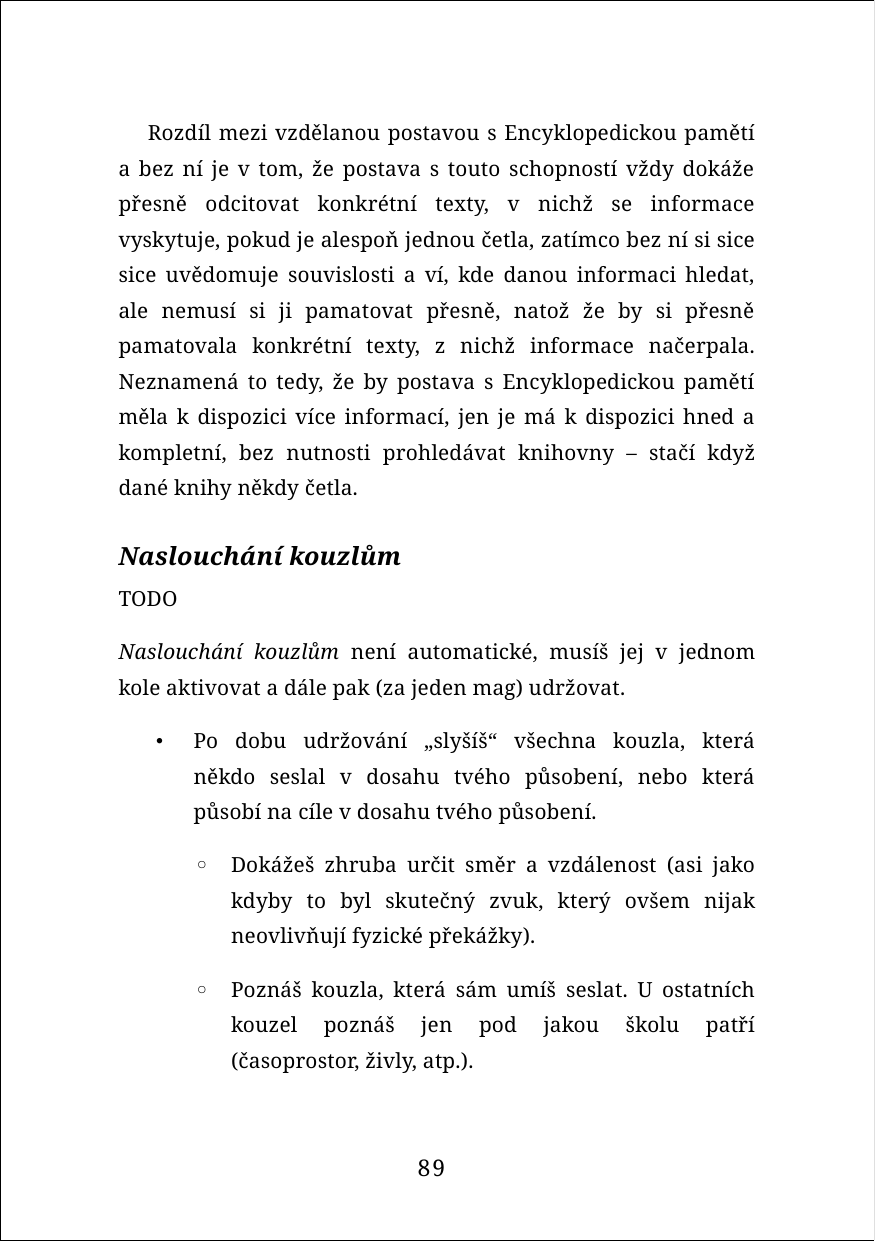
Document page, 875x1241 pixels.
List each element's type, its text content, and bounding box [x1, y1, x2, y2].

list Poznáš kouzla, která sám umíš seslat. U ostatních kouzel poznáš jen pod jakou školu patří (časoprostor, živly, atp.). [193, 975, 756, 1074]
list Dokážeš zhruba určit směr a vzdálenost (asi jako kdyby to byl skutečný zvuk, který ovšem nijak neovlivňují fyzické překážky). [193, 851, 756, 950]
list Po dobu udržování „slyšíš“ všechna kouzla, která někdo seslal v dosahu tvého působení, nebo která působí na cíle v dosahu tvého působení. [156, 726, 756, 826]
text Rozdíl mezi vzdělanou postavou s Encyklopedickou pamětí a bez ní je v tom, že postava s touto schopností vždy dokáže přesně odcitovat konkrétní texty, v nichž se informace vyskytuje, pokud je alespoň jednou četla, zatímco bez ní si sice sice uvědomuje souvislosti a ví, kde danou informaci hledat, ale nemusí si ji pamatovat přesně, natož že by si přesně pamatovala konkrétní texty, z nichž informace načerpala. Neznamená to tedy, že by postava s Encyklopedickou pamětí měla k dispozici více informací, jen je má k dispozici hned a kompletní, bez nutnosti prohledávat knihovny – stačí když dané knihy někdy četla. [118, 118, 756, 502]
text Naslouchání kouzlům není automatické, musíš jej v jednom kole aktivovat a dále pak (za jeden mag) udržovat. [118, 637, 756, 701]
subtitle Naslouchání kouzlům [118, 538, 756, 572]
text TODO [118, 584, 756, 613]
